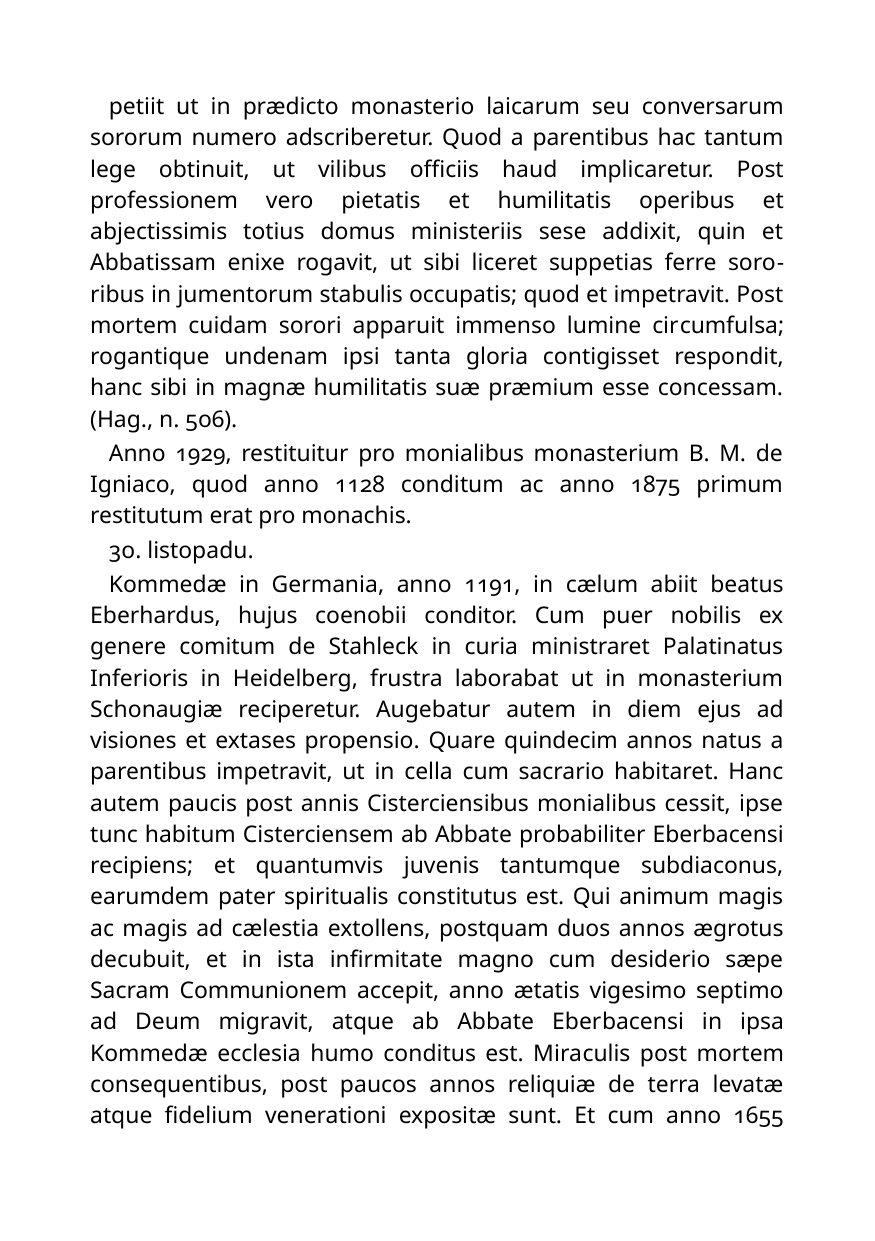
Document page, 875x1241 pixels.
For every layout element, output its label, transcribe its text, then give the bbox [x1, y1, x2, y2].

text Anno 1929, restituitur pro monialibus monasterium B. M. de Igniaco, quod anno 1128 conditum ac anno 1875 primum restitutum erat pro monachis. [90, 437, 784, 531]
text petiit ut in prædicto monasterio laicarum seu conversarum sororum numero adscriberetur. Quod a parentibus hac tantum lege obtinuit, ut vilibus officiis haud implicaretur. Post professionem vero pietatis et humilitatis operibus et abjectissimis totius domus ministeriis sese addixit, quin et Abbatissam enixe rogavit, ut sibi liceret suppetias ferre soro­ribus in jumentorum stabulis occupatis; quod et impetravit. Post mortem cuidam sorori apparuit immenso lumine cir­cumfulsa; rogantique undenam ipsi tanta gloria contigisset respondit, hanc sibi in magnæ humilitatis suæ præmium esse concessam. (Hag., n. 5o6). [90, 90, 784, 434]
text 3o. listopadu. [90, 533, 784, 565]
text Kommedæ in Germania, anno 1191, in cælum abiit beatus Eberhardus, hujus coenobii conditor. Cum puer nobilis ex genere comitum de Stahleck in curia ministraret Palatinatus Inferioris in Heidelberg, frustra laborabat ut in monasterium Schonaugiæ reciperetur. Augebatur autem in diem ejus ad visiones et extases propensio. Quare quindecim annos natus a parentibus impetravit, ut in cella cum sacrario habitaret. Hanc autem paucis post annis Cisterciensibus monialibus cessit, ipse tunc habitum Cisterciensem ab Abbate probabiliter Eberbacensi recipiens; et quantumvis juvenis tantumque subdiaconus, earumdem pater spiritualis constitutus est. Qui animum magis ac magis ad cælestia extollens, postquam duos annos ægrotus decubuit, et in ista infirmitate magno cum desiderio sæpe Sacram Communionem accepit, anno ætatis vigesimo septimo ad Deum migravit, atque ab Abbate Eber­bacensi in ipsa Kommedæ ecclesia humo conditus est. Mira­culis post mortem consequentibus, post paucos annos reliquiæ de terra levatæ atque fidelium venerationi expositæ sunt. Et cum anno 1655 [90, 568, 784, 1130]
